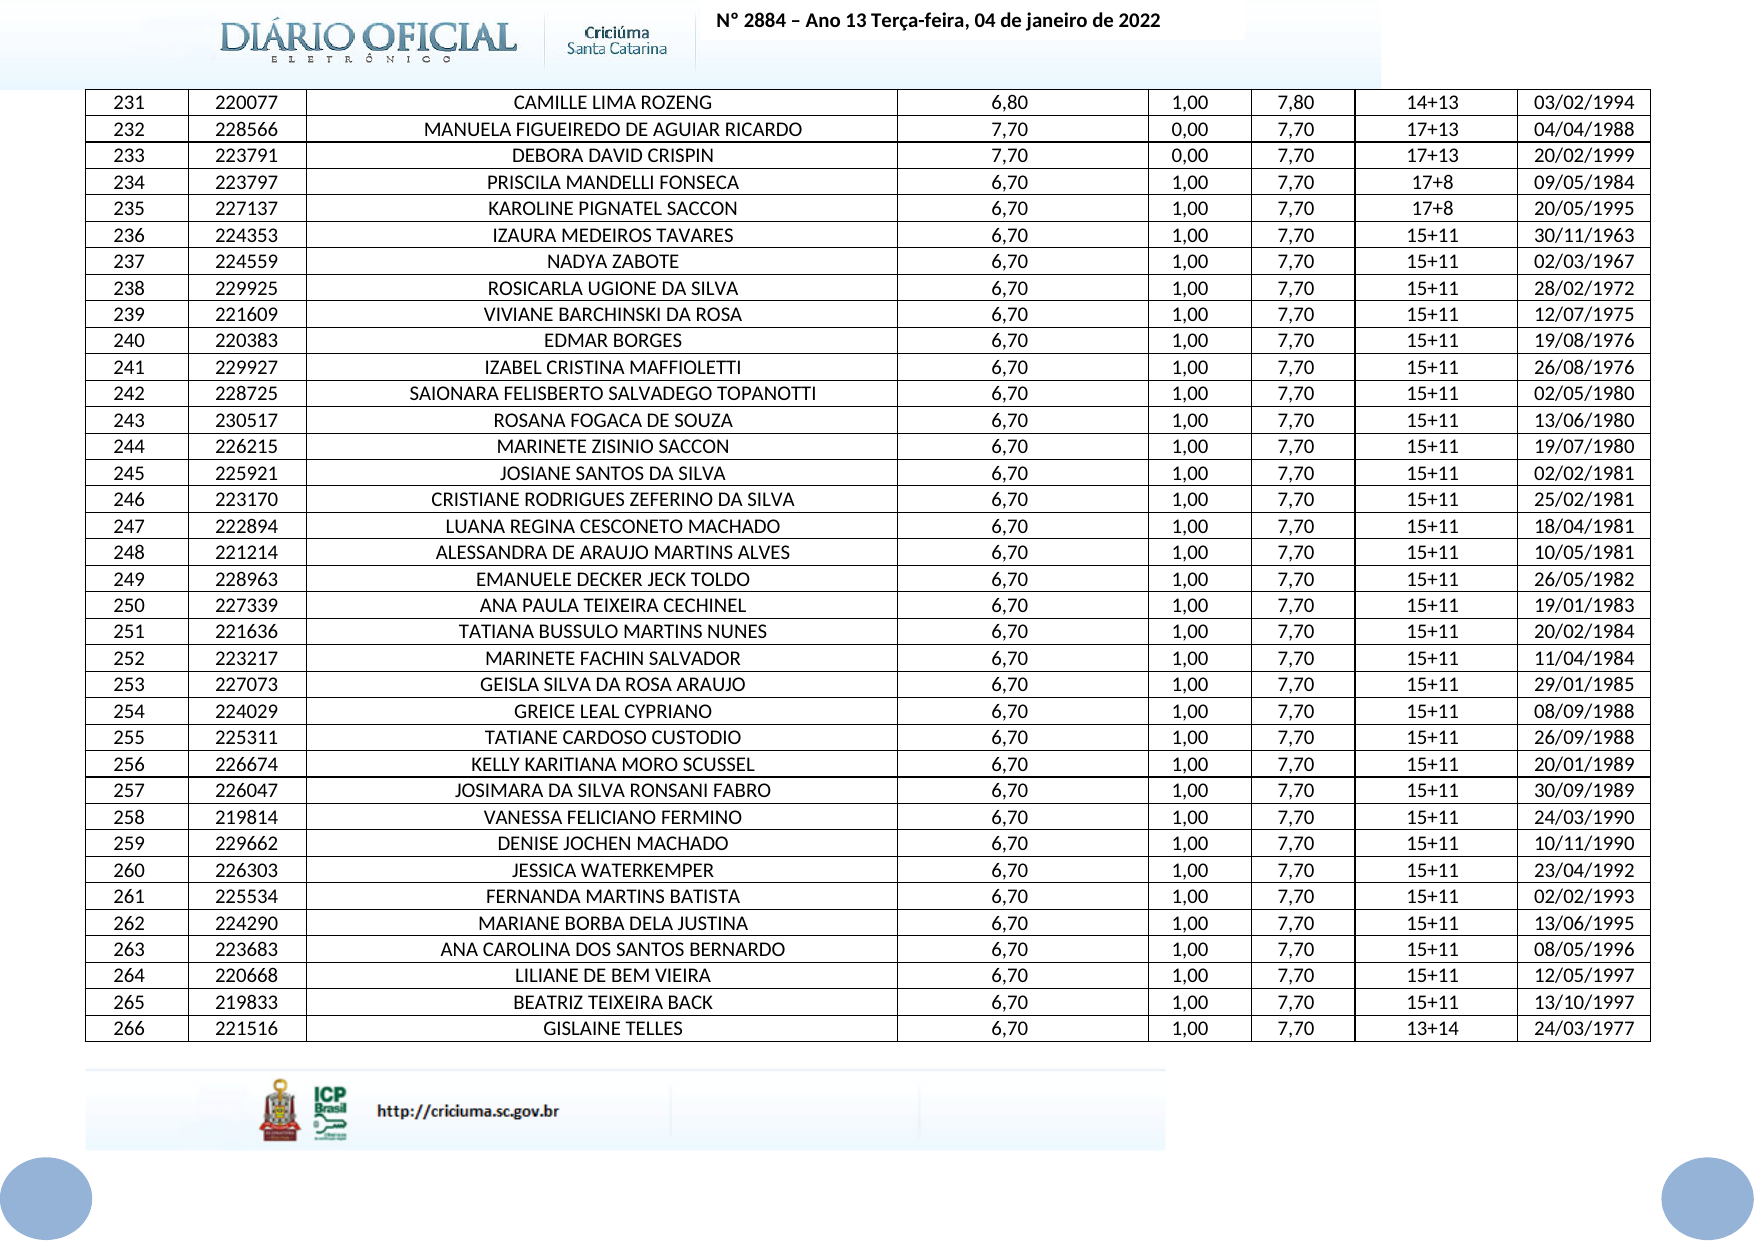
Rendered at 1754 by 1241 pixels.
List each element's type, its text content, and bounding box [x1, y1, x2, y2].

table_cell 7,70 [1252, 619, 1354, 644]
table_cell 7,70 [1252, 989, 1354, 1014]
table_cell 20/02/1984 [1518, 619, 1650, 644]
table_cell MANUELA FIGUEIREDO DE AGUIAR RICARDO [307, 116, 897, 141]
table_cell 08/09/1988 [1518, 698, 1650, 723]
table_cell 252 [86, 645, 188, 671]
table_cell 28/02/1972 [1518, 275, 1650, 300]
table_cell 1,00 [1149, 963, 1251, 988]
table_cell 6,70 [898, 248, 1148, 274]
table_cell 6,70 [898, 830, 1148, 856]
table_cell 6,70 [898, 381, 1148, 406]
table_cell 236 [86, 222, 188, 247]
table_cell TATIANE CARDOSO CUSTODIO [307, 725, 897, 750]
table_cell 15+11 [1356, 222, 1517, 247]
table_cell 1,00 [1149, 672, 1251, 697]
table_cell 15+11 [1356, 725, 1517, 750]
table_cell 256 [86, 751, 188, 776]
table_cell LUANA REGINA CESCONETO MACHADO [307, 513, 897, 538]
table_cell 15+11 [1356, 434, 1517, 459]
table_cell 26/05/1982 [1518, 566, 1650, 591]
table_cell 6,70 [898, 354, 1148, 379]
table_cell NADYA ZABOTE [307, 248, 897, 274]
table_cell 7,70 [1252, 143, 1354, 168]
table_cell 15+11 [1356, 539, 1517, 565]
table_cell 7,70 [1252, 539, 1354, 565]
table_cell 15+11 [1356, 989, 1517, 1014]
table_cell 1,00 [1149, 169, 1251, 194]
table_cell 6,70 [898, 936, 1148, 962]
table_cell 6,70 [898, 910, 1148, 935]
table_cell 243 [86, 407, 188, 432]
table_cell 250 [86, 592, 188, 618]
table_cell 7,70 [1252, 698, 1354, 723]
table_cell 7,70 [1252, 275, 1354, 300]
table_cell 1,00 [1149, 857, 1251, 882]
table_cell 7,70 [1252, 804, 1354, 829]
table_cell 0,00 [1149, 116, 1251, 141]
table_cell 17+13 [1356, 143, 1517, 168]
table_cell 12/05/1997 [1518, 963, 1650, 988]
table_cell 7,70 [1252, 222, 1354, 247]
table_cell 10/11/1990 [1518, 830, 1650, 856]
table_cell 224029 [189, 698, 306, 723]
table_cell ROSICARLA UGIONE DA SILVA [307, 275, 897, 300]
table_cell 17+8 [1356, 195, 1517, 221]
table_cell 26/08/1976 [1518, 354, 1650, 379]
table_cell 1,00 [1149, 275, 1251, 300]
table_cell 1,00 [1149, 1016, 1251, 1041]
table_cell 6,80 [898, 90, 1148, 115]
table_cell 6,70 [898, 725, 1148, 750]
table_cell 254 [86, 698, 188, 723]
table_cell 1,00 [1149, 328, 1251, 353]
table_cell 6,70 [898, 804, 1148, 829]
table_cell KELLY KARITIANA MORO SCUSSEL [307, 751, 897, 776]
table_cell 1,00 [1149, 830, 1251, 856]
table_cell 227137 [189, 195, 306, 221]
table_cell 15+11 [1356, 301, 1517, 327]
table_cell 234 [86, 169, 188, 194]
table_cell 235 [86, 195, 188, 221]
table_cell 265 [86, 989, 188, 1014]
table_cell 255 [86, 725, 188, 750]
table_cell 09/05/1984 [1518, 169, 1650, 194]
table_cell ANA PAULA TEIXEIRA CECHINEL [307, 592, 897, 618]
table_cell 1,00 [1149, 222, 1251, 247]
table_cell ANA CAROLINA DOS SANTOS BERNARDO [307, 936, 897, 962]
table_cell 15+11 [1356, 936, 1517, 962]
table_cell JOSIANE SANTOS DA SILVA [307, 460, 897, 485]
table_cell 227073 [189, 672, 306, 697]
table_cell 6,70 [898, 460, 1148, 485]
table_cell 263 [86, 936, 188, 962]
table_cell 225921 [189, 460, 306, 485]
table_cell 1,00 [1149, 539, 1251, 565]
table_cell 6,70 [898, 989, 1148, 1014]
table_cell 7,70 [1252, 910, 1354, 935]
table_cell 17+13 [1356, 116, 1517, 141]
table_cell 13/06/1980 [1518, 407, 1650, 432]
table_cell DENISE JOCHEN MACHADO [307, 830, 897, 856]
table_cell 7,70 [1252, 486, 1354, 512]
table_cell 220383 [189, 328, 306, 353]
table_cell 15+11 [1356, 275, 1517, 300]
table_cell 228963 [189, 566, 306, 591]
table_cell KAROLINE PIGNATEL SACCON [307, 195, 897, 221]
table_cell 229925 [189, 275, 306, 300]
table_cell 7,70 [1252, 566, 1354, 591]
table_cell ALESSANDRA DE ARAUJO MARTINS ALVES [307, 539, 897, 565]
table_cell 15+11 [1356, 513, 1517, 538]
table_cell 225534 [189, 883, 306, 909]
table_cell 6,70 [898, 539, 1148, 565]
table_cell 15+11 [1356, 354, 1517, 379]
table_cell 20/01/1989 [1518, 751, 1650, 776]
table_cell 02/05/1980 [1518, 381, 1650, 406]
table_cell 15+11 [1356, 672, 1517, 697]
table_cell 233 [86, 143, 188, 168]
table_cell 15+11 [1356, 248, 1517, 274]
table_cell 244 [86, 434, 188, 459]
table_cell 7,70 [1252, 830, 1354, 856]
table_cell 223791 [189, 143, 306, 168]
table_cell 7,70 [1252, 592, 1354, 618]
table_cell 02/02/1981 [1518, 460, 1650, 485]
table_cell 6,70 [898, 513, 1148, 538]
table_cell 7,70 [1252, 169, 1354, 194]
table_cell 7,70 [1252, 672, 1354, 697]
table_cell 1,00 [1149, 725, 1251, 750]
table_cell 1,00 [1149, 592, 1251, 618]
table_cell 7,70 [1252, 328, 1354, 353]
table_cell 7,80 [1252, 90, 1354, 115]
table_cell 264 [86, 963, 188, 988]
table_cell 6,70 [898, 645, 1148, 671]
table_cell 1,00 [1149, 910, 1251, 935]
table_cell IZAURA MEDEIROS TAVARES [307, 222, 897, 247]
table_cell 15+11 [1356, 857, 1517, 882]
table_cell 7,70 [1252, 116, 1354, 141]
table_cell 1,00 [1149, 778, 1251, 803]
table_cell 226047 [189, 778, 306, 803]
table_cell 1,00 [1149, 460, 1251, 485]
table_cell 12/07/1975 [1518, 301, 1650, 327]
table_cell 6,70 [898, 434, 1148, 459]
table_cell 239 [86, 301, 188, 327]
table_cell 248 [86, 539, 188, 565]
table_cell 7,70 [1252, 248, 1354, 274]
table_cell IZABEL CRISTINA MAFFIOLETTI [307, 354, 897, 379]
table_cell TATIANA BUSSULO MARTINS NUNES [307, 619, 897, 644]
table_cell 30/11/1963 [1518, 222, 1650, 247]
table_cell 223217 [189, 645, 306, 671]
table_cell 19/01/1983 [1518, 592, 1650, 618]
table_cell 6,70 [898, 778, 1148, 803]
table_cell 10/05/1981 [1518, 539, 1650, 565]
table_cell 228725 [189, 381, 306, 406]
table_cell 6,70 [898, 301, 1148, 327]
table_cell 229927 [189, 354, 306, 379]
table_cell 7,70 [1252, 963, 1354, 988]
table_cell 24/03/1990 [1518, 804, 1650, 829]
table_cell 6,70 [898, 857, 1148, 882]
table_cell 18/04/1981 [1518, 513, 1650, 538]
table_cell SAIONARA FELISBERTO SALVADEGO TOPANOTTI [307, 381, 897, 406]
table_cell 7,70 [1252, 1016, 1354, 1041]
table_cell 241 [86, 354, 188, 379]
table_cell 228566 [189, 116, 306, 141]
table_cell 6,70 [898, 169, 1148, 194]
table_cell 1,00 [1149, 381, 1251, 406]
table_cell 219833 [189, 989, 306, 1014]
table_cell 6,70 [898, 486, 1148, 512]
table_cell 240 [86, 328, 188, 353]
table_cell VIVIANE BARCHINSKI DA ROSA [307, 301, 897, 327]
table_cell 227339 [189, 592, 306, 618]
table_cell 15+11 [1356, 751, 1517, 776]
table_cell 29/01/1985 [1518, 672, 1650, 697]
table_cell 7,70 [1252, 513, 1354, 538]
table_cell 02/03/1967 [1518, 248, 1650, 274]
table_cell 0,00 [1149, 143, 1251, 168]
table_cell 08/05/1996 [1518, 936, 1650, 962]
table_cell 7,70 [1252, 460, 1354, 485]
table_cell 23/04/1992 [1518, 857, 1650, 882]
table_cell 242 [86, 381, 188, 406]
table_cell 220077 [189, 90, 306, 115]
table_cell 231 [86, 90, 188, 115]
table_cell 15+11 [1356, 963, 1517, 988]
table_cell BEATRIZ TEIXEIRA BACK [307, 989, 897, 1014]
table_cell 1,00 [1149, 751, 1251, 776]
table_cell 15+11 [1356, 778, 1517, 803]
table_cell GEISLA SILVA DA ROSA ARAUJO [307, 672, 897, 697]
table_cell 219814 [189, 804, 306, 829]
table_cell GISLAINE TELLES [307, 1016, 897, 1041]
table_cell 15+11 [1356, 460, 1517, 485]
table_cell 1,00 [1149, 645, 1251, 671]
table_cell 1,00 [1149, 989, 1251, 1014]
table_cell 6,70 [898, 222, 1148, 247]
table_cell 1,00 [1149, 566, 1251, 591]
table_cell 230517 [189, 407, 306, 432]
table_cell ROSANA FOGACA DE SOUZA [307, 407, 897, 432]
table_cell 224290 [189, 910, 306, 935]
table_cell 229662 [189, 830, 306, 856]
table_cell 226215 [189, 434, 306, 459]
table_cell 7,70 [898, 116, 1148, 141]
table_cell JOSIMARA DA SILVA RONSANI FABRO [307, 778, 897, 803]
table_cell 15+11 [1356, 645, 1517, 671]
table_cell 223170 [189, 486, 306, 512]
table_cell MARIANE BORBA DELA JUSTINA [307, 910, 897, 935]
table_cell 232 [86, 116, 188, 141]
table_cell 30/09/1989 [1518, 778, 1650, 803]
table_cell 6,70 [898, 698, 1148, 723]
table_cell 15+11 [1356, 619, 1517, 644]
table_cell 7,70 [1252, 381, 1354, 406]
table_cell 6,70 [898, 751, 1148, 776]
table_cell 226303 [189, 857, 306, 882]
table_cell 6,70 [898, 407, 1148, 432]
table_cell 13/06/1995 [1518, 910, 1650, 935]
table_cell 6,70 [898, 566, 1148, 591]
table_cell VANESSA FELICIANO FERMINO [307, 804, 897, 829]
table_cell DEBORA DAVID CRISPIN [307, 143, 897, 168]
table_cell 6,70 [898, 883, 1148, 909]
table_cell 1,00 [1149, 407, 1251, 432]
table_cell 225311 [189, 725, 306, 750]
table_cell 6,70 [898, 275, 1148, 300]
table_cell 221609 [189, 301, 306, 327]
table_cell 15+11 [1356, 698, 1517, 723]
table_cell MARINETE FACHIN SALVADOR [307, 645, 897, 671]
table_cell 7,70 [1252, 857, 1354, 882]
table_cell LILIANE DE BEM VIEIRA [307, 963, 897, 988]
table_cell 246 [86, 486, 188, 512]
table_cell 237 [86, 248, 188, 274]
table_cell 26/09/1988 [1518, 725, 1650, 750]
table_cell 15+11 [1356, 830, 1517, 856]
table_cell 6,70 [898, 195, 1148, 221]
table_cell 14+13 [1356, 90, 1517, 115]
table_cell 7,70 [1252, 778, 1354, 803]
table_cell 02/02/1993 [1518, 883, 1650, 909]
table_cell 6,70 [898, 619, 1148, 644]
table_cell 1,00 [1149, 248, 1251, 274]
table_cell 1,00 [1149, 698, 1251, 723]
table_cell 1,00 [1149, 513, 1251, 538]
table_cell 7,70 [1252, 725, 1354, 750]
table_cell 1,00 [1149, 301, 1251, 327]
table_cell 17+8 [1356, 169, 1517, 194]
table_cell 266 [86, 1016, 188, 1041]
table_cell 220668 [189, 963, 306, 988]
table_cell 7,70 [1252, 195, 1354, 221]
table_cell 6,70 [898, 963, 1148, 988]
table_cell 223683 [189, 936, 306, 962]
table_cell 15+11 [1356, 910, 1517, 935]
table_cell 247 [86, 513, 188, 538]
table_cell EDMAR BORGES [307, 328, 897, 353]
table_cell 7,70 [1252, 301, 1354, 327]
table_cell 221516 [189, 1016, 306, 1041]
table_cell 226674 [189, 751, 306, 776]
table_cell 1,00 [1149, 883, 1251, 909]
table_cell 6,70 [898, 592, 1148, 618]
table_cell 222894 [189, 513, 306, 538]
table_cell 7,70 [1252, 936, 1354, 962]
table_cell 11/04/1984 [1518, 645, 1650, 671]
table_cell 253 [86, 672, 188, 697]
table_cell 7,70 [1252, 883, 1354, 909]
table_cell 259 [86, 830, 188, 856]
table_cell 258 [86, 804, 188, 829]
table_cell 1,00 [1149, 90, 1251, 115]
table_cell JESSICA WATERKEMPER [307, 857, 897, 882]
table_cell 15+11 [1356, 566, 1517, 591]
table_cell 15+11 [1356, 407, 1517, 432]
table_cell GREICE LEAL CYPRIANO [307, 698, 897, 723]
table_cell 20/02/1999 [1518, 143, 1650, 168]
table_cell 20/05/1995 [1518, 195, 1650, 221]
table_cell 224559 [189, 248, 306, 274]
table_cell 6,70 [898, 672, 1148, 697]
table_cell CAMILLE LIMA ROZENG [307, 90, 897, 115]
table_cell 13+14 [1356, 1016, 1517, 1041]
table_cell 7,70 [1252, 645, 1354, 671]
table_cell 260 [86, 857, 188, 882]
table_cell 1,00 [1149, 354, 1251, 379]
table_cell 7,70 [1252, 434, 1354, 459]
table_cell MARINETE ZISINIO SACCON [307, 434, 897, 459]
table_cell 224353 [189, 222, 306, 247]
table_cell 262 [86, 910, 188, 935]
table_cell 1,00 [1149, 486, 1251, 512]
table_cell 13/10/1997 [1518, 989, 1650, 1014]
table_cell 19/08/1976 [1518, 328, 1650, 353]
table_cell 7,70 [1252, 354, 1354, 379]
table_cell 238 [86, 275, 188, 300]
table_cell 03/02/1994 [1518, 90, 1650, 115]
table_cell 1,00 [1149, 195, 1251, 221]
table_cell 15+11 [1356, 804, 1517, 829]
table_cell 251 [86, 619, 188, 644]
table_cell 249 [86, 566, 188, 591]
table_cell 221214 [189, 539, 306, 565]
table_cell PRISCILA MANDELLI FONSECA [307, 169, 897, 194]
table_cell 7,70 [898, 143, 1148, 168]
table_cell 1,00 [1149, 804, 1251, 829]
table_cell 1,00 [1149, 434, 1251, 459]
table_cell EMANUELE DECKER JECK TOLDO [307, 566, 897, 591]
table_cell CRISTIANE RODRIGUES ZEFERINO DA SILVA [307, 486, 897, 512]
table_cell 15+11 [1356, 381, 1517, 406]
table_cell 6,70 [898, 328, 1148, 353]
table_cell 15+11 [1356, 883, 1517, 909]
table_cell 245 [86, 460, 188, 485]
table_cell 221636 [189, 619, 306, 644]
table_cell 15+11 [1356, 592, 1517, 618]
table_cell 1,00 [1149, 936, 1251, 962]
table_cell 1,00 [1149, 619, 1251, 644]
table_cell 19/07/1980 [1518, 434, 1650, 459]
table_cell 223797 [189, 169, 306, 194]
table_cell 261 [86, 883, 188, 909]
table_cell 25/02/1981 [1518, 486, 1650, 512]
table_cell 24/03/1977 [1518, 1016, 1650, 1041]
table_cell 7,70 [1252, 407, 1354, 432]
table_cell 6,70 [898, 1016, 1148, 1041]
table_cell 15+11 [1356, 328, 1517, 353]
table_cell 7,70 [1252, 751, 1354, 776]
table_cell 04/04/1988 [1518, 116, 1650, 141]
table_cell 15+11 [1356, 486, 1517, 512]
table_cell FERNANDA MARTINS BATISTA [307, 883, 897, 909]
table_cell 257 [86, 778, 188, 803]
